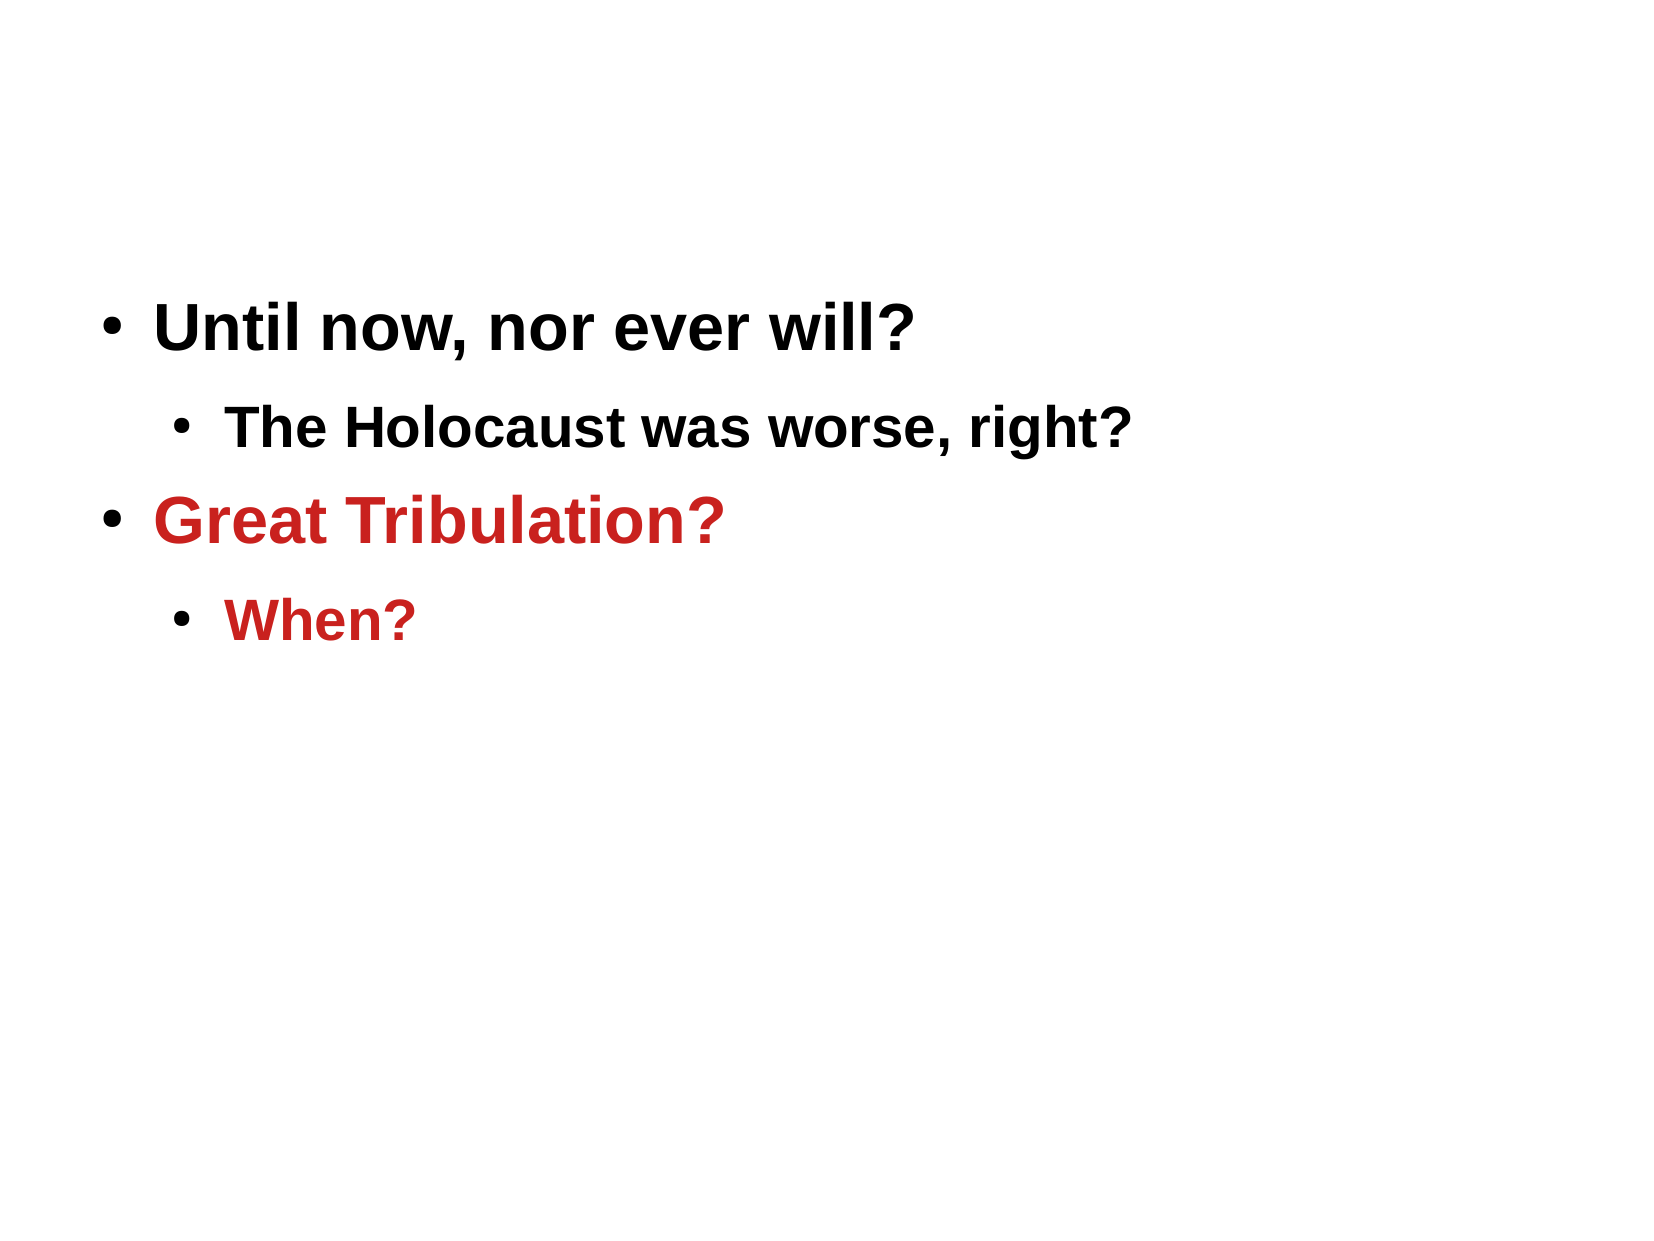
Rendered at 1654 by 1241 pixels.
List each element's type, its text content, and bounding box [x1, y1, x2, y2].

list Until now, nor ever will? The Holocaust was worse, right? Great Tribulation? When? [82, 290, 1571, 1010]
